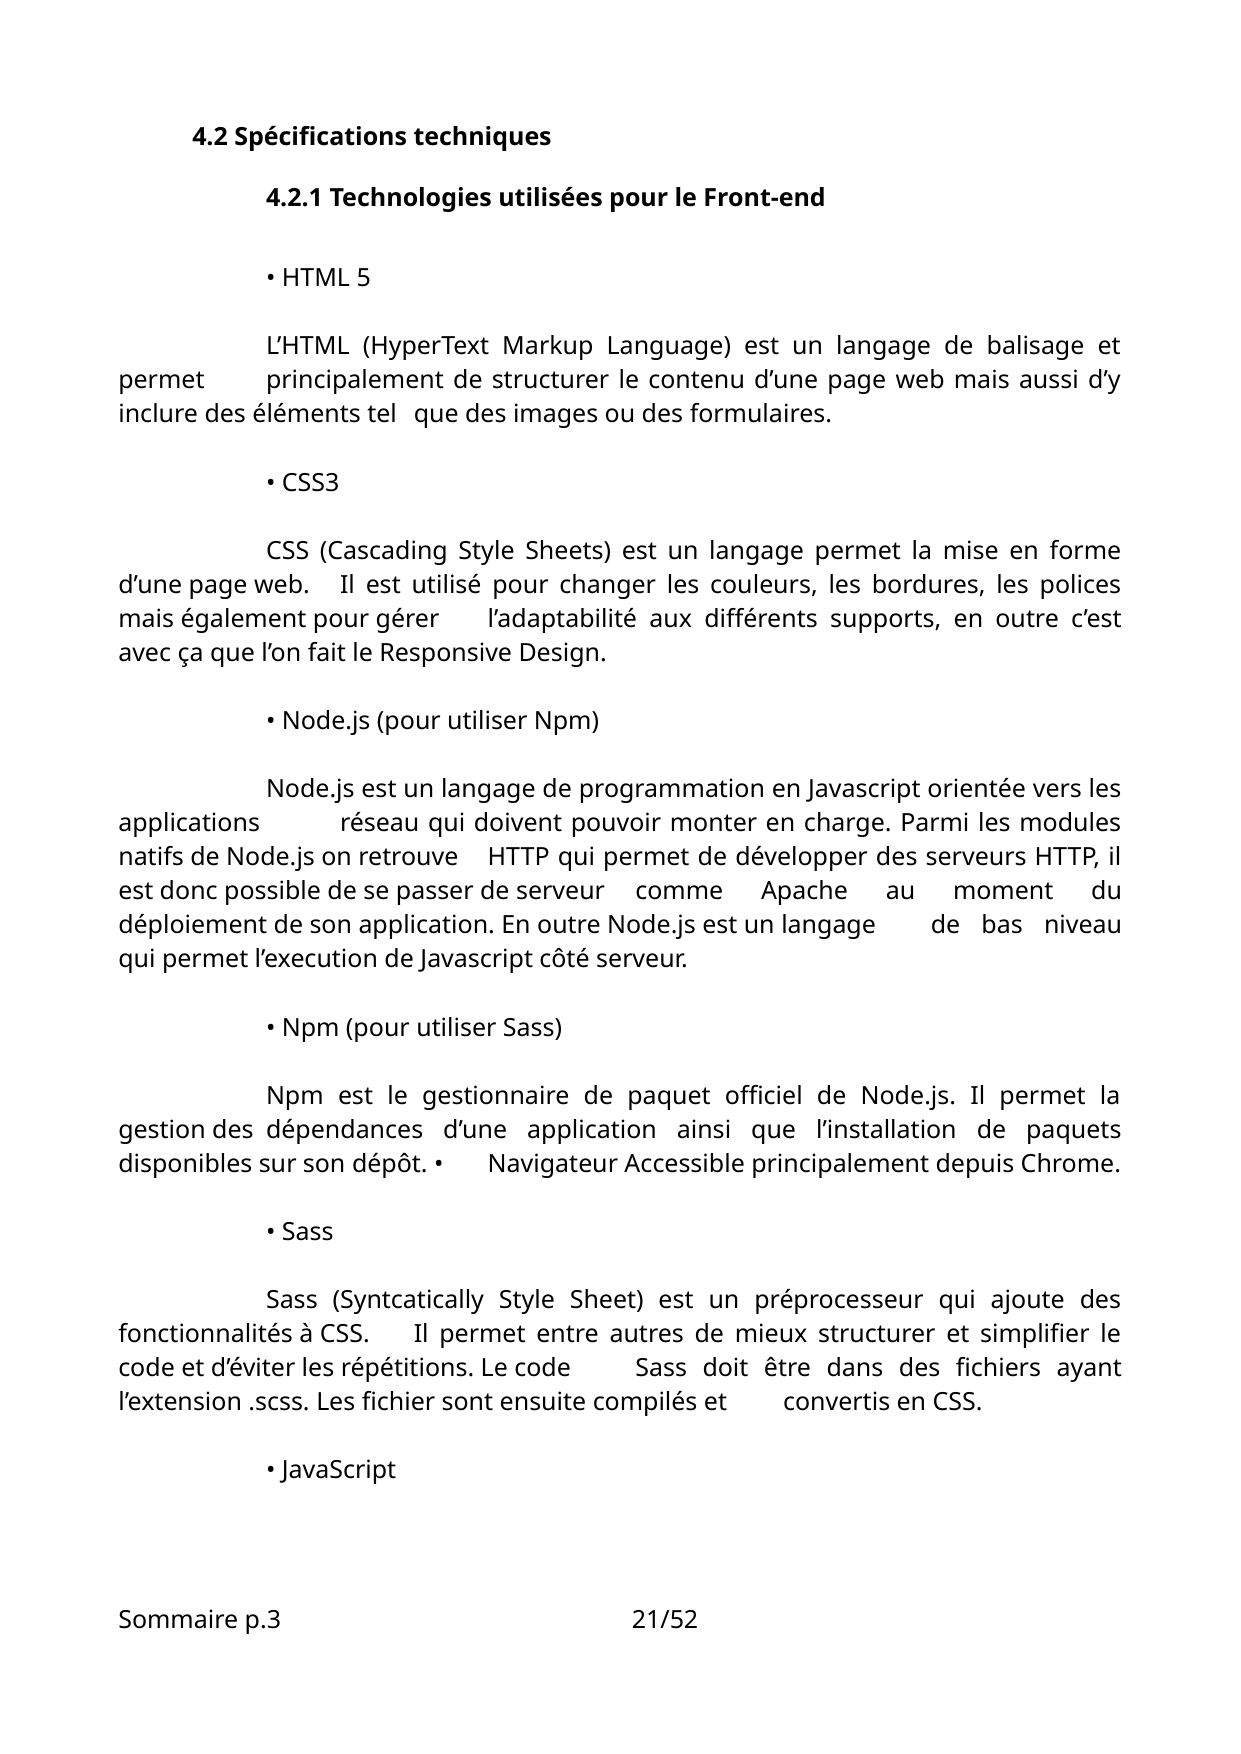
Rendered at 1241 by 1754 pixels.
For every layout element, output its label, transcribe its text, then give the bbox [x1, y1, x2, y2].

text • JavaScript [118, 1452, 1122, 1486]
text • Node.js (pour utiliser Npm) [118, 703, 1122, 737]
subtitle 4.2 Spécifications techniques [118, 118, 1122, 152]
text Sass (Syntcatically Style Sheet) est un préprocesseur qui ajoute des fonctionnalités à CSS. Il permet entre autres de mieux structurer et simplifier le code et d’éviter les répétitions. Le code Sass doit être dans des fichiers ayant l’extension .scss. Les fichier sont ensuite compilés et convertis en CSS. [118, 1282, 1122, 1418]
text Npm est le gestionnaire de paquet officiel de Node.js. Il permet la gestion des dépendances d’une application ainsi que l’installation de paquets disponibles sur son dépôt. • Navigateur Accessible principalement depuis Chrome. [118, 1077, 1122, 1179]
text Node.js est un langage de programmation en Javascript orientée vers les applications réseau qui doivent pouvoir monter en charge. Parmi les modules natifs de Node.js on retrouve HTTP qui permet de développer des serveurs HTTP, il est donc possible de se passer de serveur comme Apache au moment du déploiement de son application. En outre Node.js est un langage de bas niveau qui permet l’execution de Javascript côté serveur. [118, 771, 1122, 975]
text CSS (Cascading Style Sheets) est un langage permet la mise en forme d’une page web. Il est utilisé pour changer les couleurs, les bordures, les polices mais également pour gérer l’adaptabilité aux différents supports, en outre c’est avec ça que l’on fait le Responsive Design. [118, 532, 1122, 669]
text • Sass [118, 1214, 1122, 1248]
text L’HTML (HyperText Markup Language) est un langage de balisage et permet principalement de structurer le contenu d’une page web mais aussi d’y inclure des éléments tel que des images ou des formulaires. [118, 328, 1122, 430]
text • CSS3 [118, 464, 1122, 498]
text • HTML 5 [118, 260, 1122, 294]
text • Npm (pour utiliser Sass) [118, 1009, 1122, 1043]
subtitle 4.2.1 Technologies utilisées pour le Front-end [118, 179, 1122, 213]
